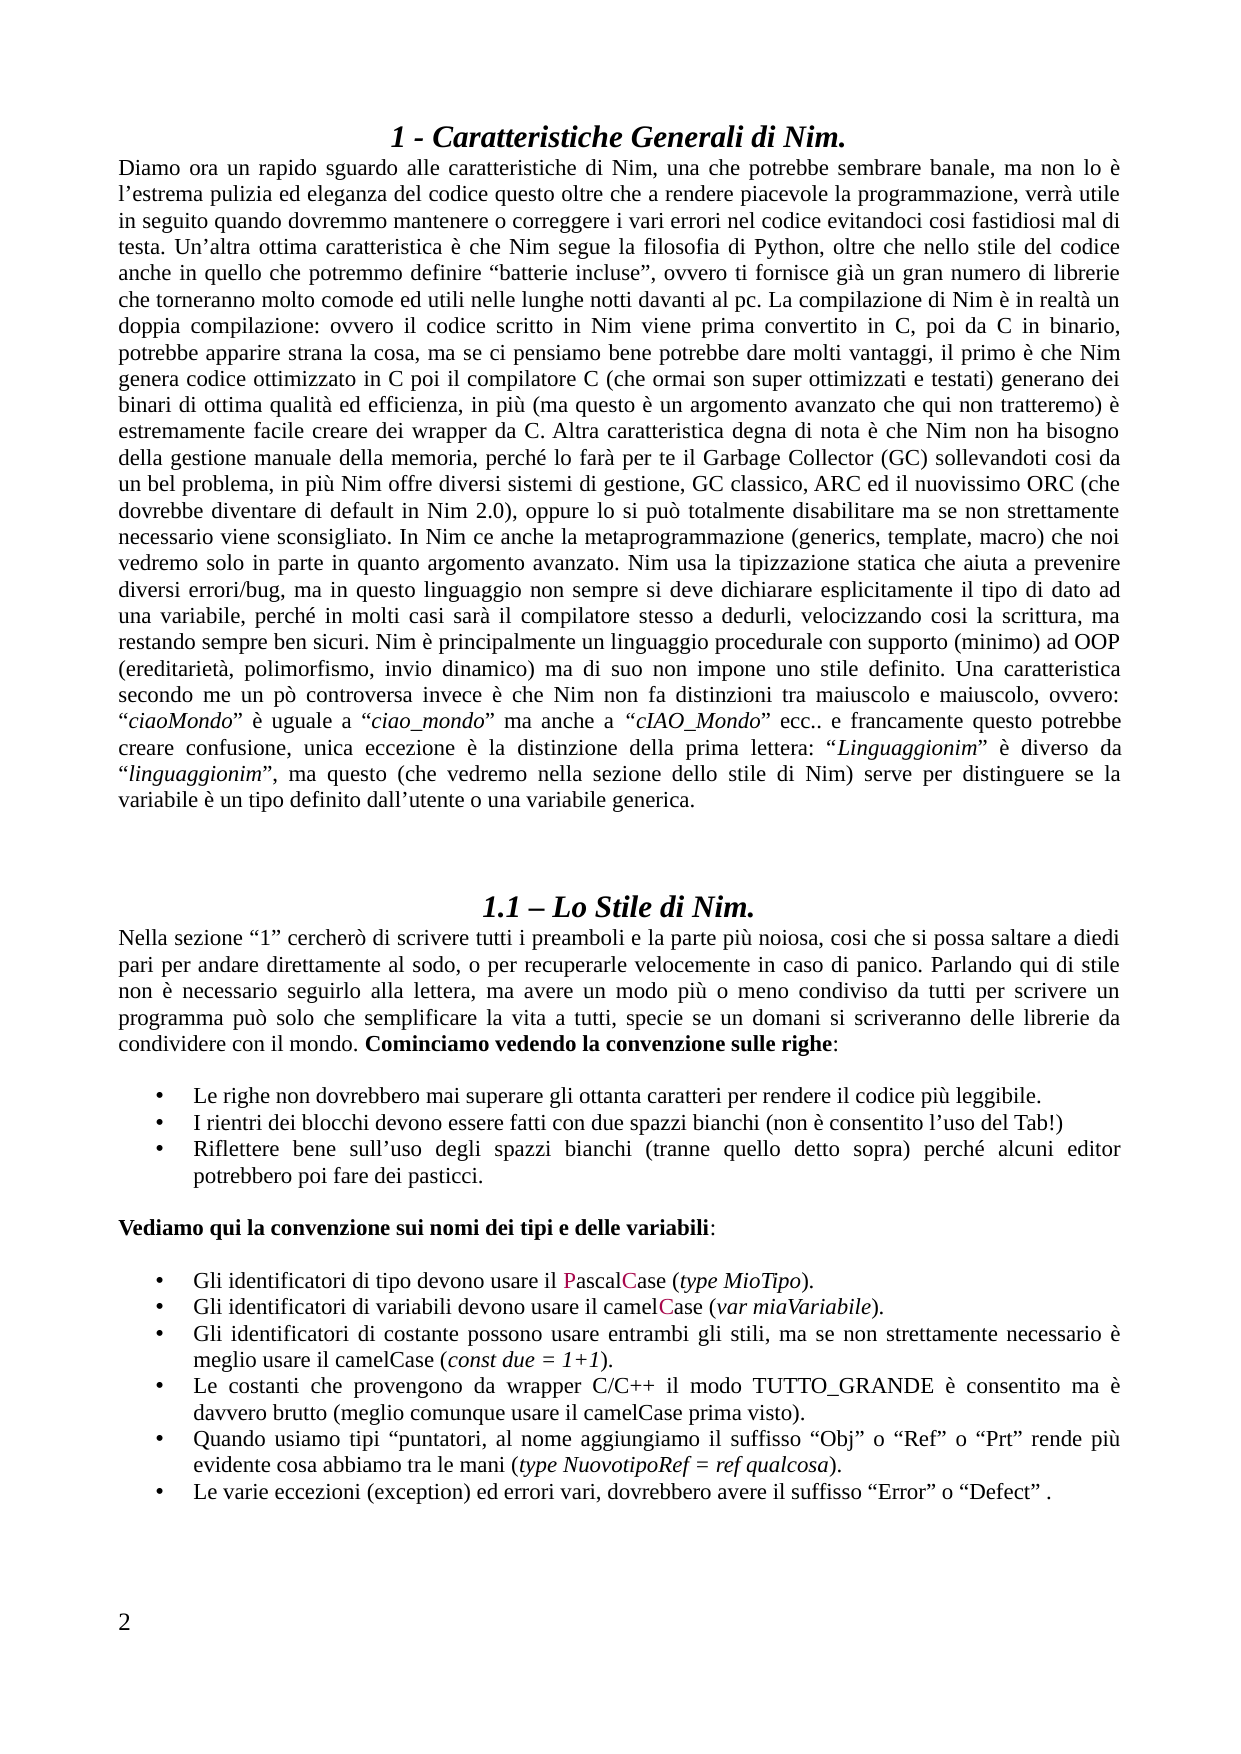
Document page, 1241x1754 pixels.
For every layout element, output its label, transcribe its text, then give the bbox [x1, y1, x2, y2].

list Le costanti che provengono da wrapper C/C++ il modo TUTTO_GRANDE è consentito ma è davvero brutto (meglio comunque usare il camelCase prima visto). [156, 1372, 1122, 1425]
list Le righe non dovrebbero mai superare gli ottanta caratteri per rendere il codice più leggibile. [156, 1083, 1122, 1109]
list Gli identificatori di tipo devono usare il PascalCase (type MioTipo). [156, 1267, 1122, 1293]
list Gli identificatori di variabili devono usare il camelCase (var miaVariabile). [156, 1293, 1122, 1320]
text 1.1 – Lo Stile di Nim. [118, 888, 1122, 924]
list I rientri dei blocchi devono essere fatti con due spazzi bianchi (non è consentito l’uso del Tab!) [156, 1109, 1122, 1135]
list Riflettere bene sull’uso degli spazzi bianchi (tranne quello detto sopra) perché alcuni editor potrebbero poi fare dei pasticci. [156, 1135, 1122, 1188]
text 1 - Caratteristiche Generali di Nim. [118, 118, 1122, 154]
text Nella sezione “1” cercherò di scrivere tutti i preamboli e la parte più noiosa, cosi che si possa saltare a diedi pari per andare direttamente al sodo, o per recuperarle velocemente in caso di panico. Parlando qui di stile non è necessario seguirlo alla lettera, ma avere un modo più o meno condiviso da tutti per scrivere un programma può solo che semplificare la vita a tutti, specie se un domani si scriveranno delle librerie da condividere con il mondo. Cominciamo vedendo la convenzione sulle righe: [118, 924, 1122, 1056]
list Gli identificatori di costante possono usare entrambi gli stili, ma se non strettamente necessario è meglio usare il camelCase (const due = 1+1). [156, 1320, 1122, 1372]
list Le varie eccezioni (exception) ed errori vari, dovrebbero avere il suffisso “Error” o “Defect” . [156, 1478, 1122, 1504]
text Vediamo qui la convenzione sui nomi dei tipi e delle variabili: [118, 1214, 1122, 1241]
text Diamo ora un rapido sguardo alle caratteristiche di Nim, una che potrebbe sembrare banale, ma non lo è l’estrema pulizia ed eleganza del codice questo oltre che a rendere piacevole la programmazione, verrà utile in seguito quando dovremmo mantenere o correggere i vari errori nel codice evitandoci cosi fastidiosi mal di testa. Un’altra ottima caratteristica è che Nim segue la filosofia di Python, oltre che nello stile del codice anche in quello che potremmo definire “batterie incluse”, ovvero ti fornisce già un gran numero di librerie che torneranno molto comode ed utili nelle lunghe notti davanti al pc. La compilazione di Nim è in realtà un doppia compilazione: ovvero il codice scritto in Nim viene prima convertito in C, poi da C in binario, potrebbe apparire strana la cosa, ma se ci pensiamo bene potrebbe dare molti vantaggi, il primo è che Nim genera codice ottimizzato in C poi il compilatore C (che ormai son super ottimizzati e testati) generano dei binari di ottima qualità ed efficienza, in più (ma questo è un argomento avanzato che qui non tratteremo) è estremamente facile creare dei wrapper da C. Altra caratteristica degna di nota è che Nim non ha bisogno della gestione manuale della memoria, perché lo farà per te il Garbage Collector (GC) sollevandoti cosi da un bel problema, in più Nim offre diversi sistemi di gestione, GC classico, ARC ed il nuovissimo ORC (che dovrebbe diventare di default in Nim 2.0), oppure lo si può totalmente disabilitare ma se non strettamente necessario viene sconsigliato. In Nim ce anche la metaprogrammazione (generics, template, macro) che noi vedremo solo in parte in quanto argomento avanzato. Nim usa la tipizzazione statica che aiuta a prevenire diversi errori/bug, ma in questo linguaggio non sempre si deve dichiarare esplicitamente il tipo di dato ad una variabile, perché in molti casi sarà il compilatore stesso a dedurli, velocizzando cosi la scrittura, ma restando sempre ben sicuri. Nim è principalmente un linguaggio procedurale con supporto (minimo) ad OOP (ereditarietà, polimorfismo, invio dinamico) ma di suo non impone uno stile definito. Una caratteristica secondo me un pò controversa invece è che Nim non fa distinzioni tra maiuscolo e maiuscolo, ovvero: “ciaoMondo” è uguale a “ciao_mondo” ma anche a “cIAO_Mondo” ecc.. e francamente questo potrebbe creare confusione, unica eccezione è la distinzione della prima lettera: “Linguaggionim” è diverso da “linguaggionim”, ma questo (che vedremo nella sezione dello stile di Nim) serve per distinguere se la variabile è un tipo definito dall’utente o una variabile generica. [118, 154, 1122, 813]
list Quando usiamo tipi “puntatori, al nome aggiungiamo il suffisso “Obj” o “Ref” o “Prt” rende più evidente cosa abbiamo tra le mani (type NuovotipoRef = ref qualcosa). [156, 1425, 1122, 1478]
